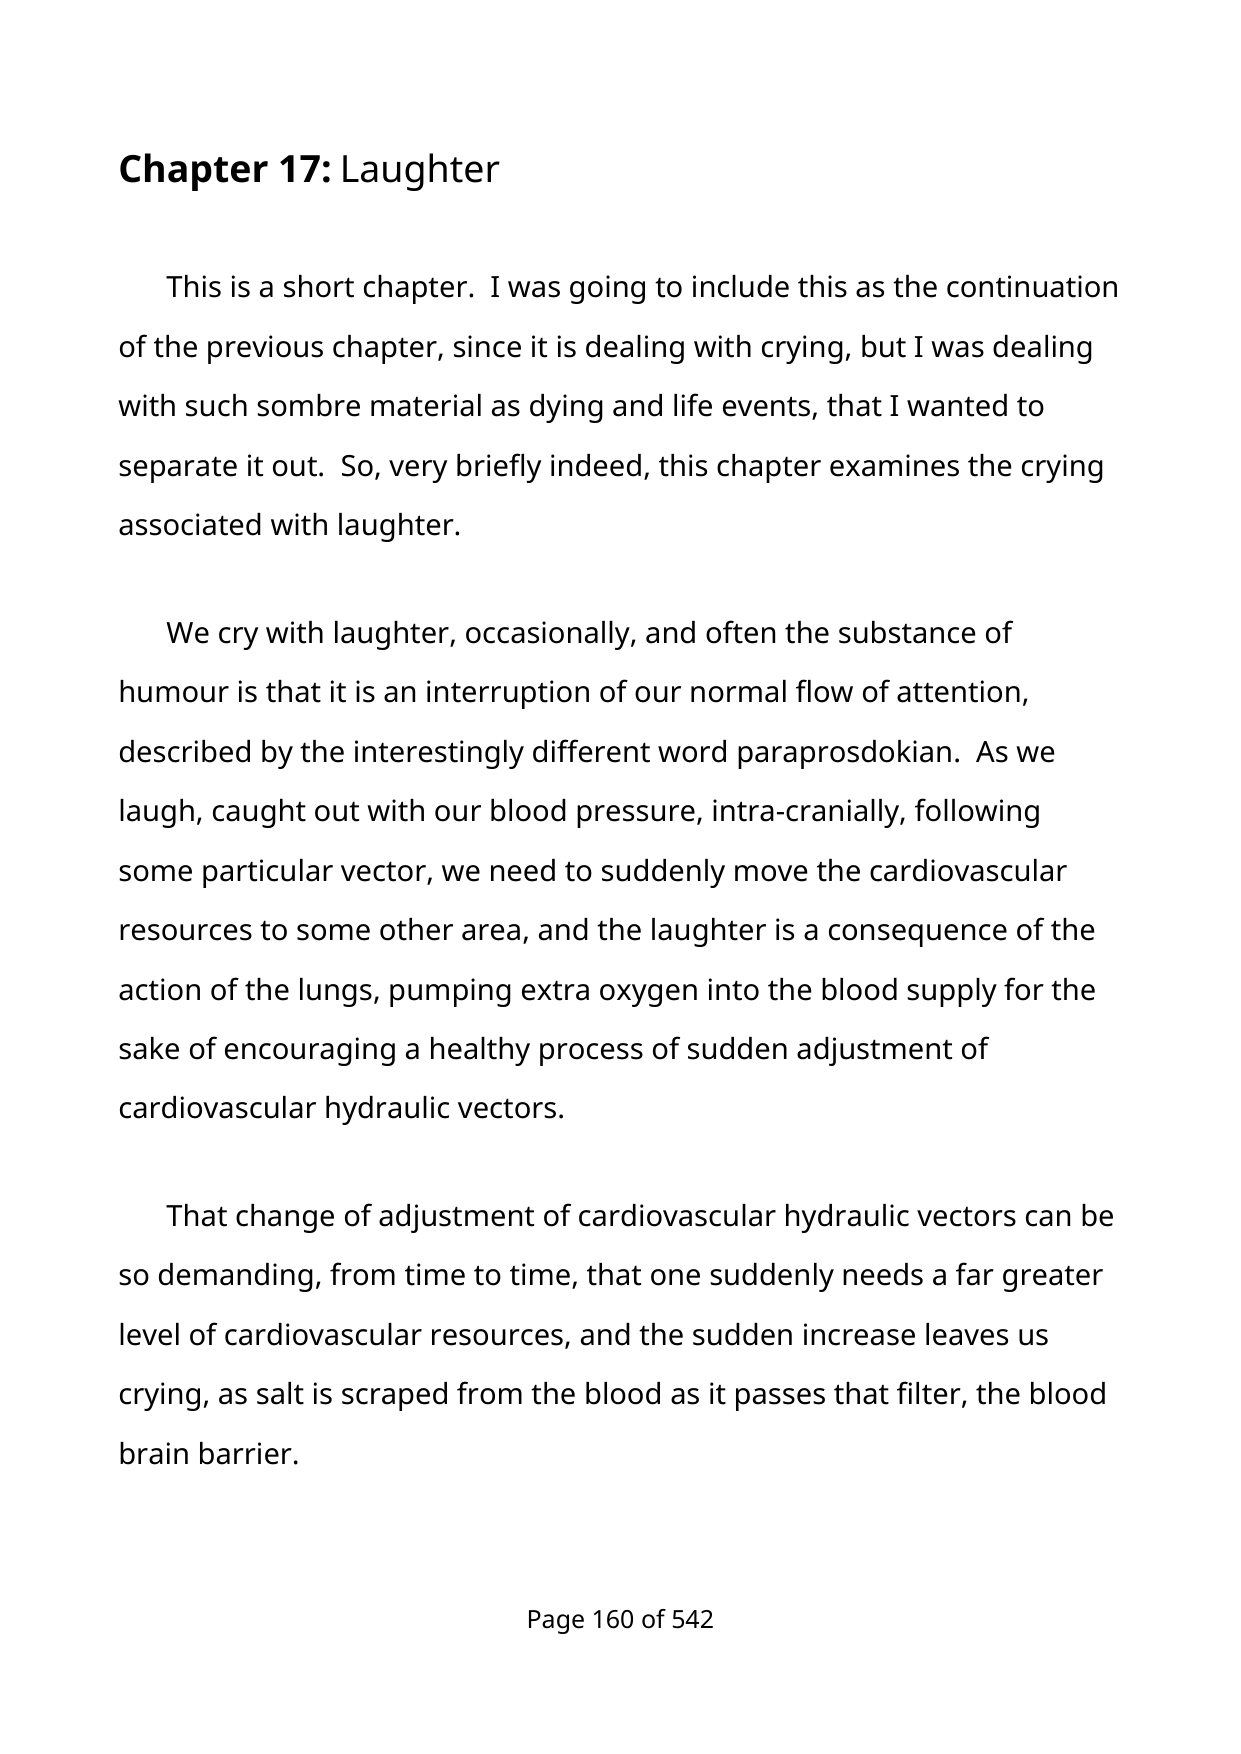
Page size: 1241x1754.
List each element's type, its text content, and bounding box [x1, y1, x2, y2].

text This is a short chapter. I was going to include this as the continuation of the previous chapter, since it is dealing with crying, but I was dealing with such sombre material as dying and life events, that I wanted to separate it out. So, very briefly indeed, this chapter examines the crying associated with laughter. [118, 267, 1122, 544]
text That change of adjustment of cardiovascular hydraulic vectors can be so demanding, from time to time, that one suddenly needs a far greater level of cardiovascular resources, and the sudden increase leaves us crying, as salt is scraped from the blood as it passes that filter, the blood brain barrier. [118, 1195, 1122, 1473]
text We cry with laughter, occasionally, and often the substance of humour is that it is an interruption of our normal flow of attention, described by the interestingly different word paraprosdokian. As we laugh, caught out with our blood pressure, intra-cranially, following some particular vector, we need to suddenly move the cardiovascular resources to some other area, and the laughter is a consequence of the action of the lungs, pumping extra oxygen into the blood supply for the sake of encouraging a healthy process of sudden adjustment of cardiovascular hydraulic vectors. [118, 612, 1122, 1127]
text Chapter 17: Laughter [118, 142, 1122, 193]
